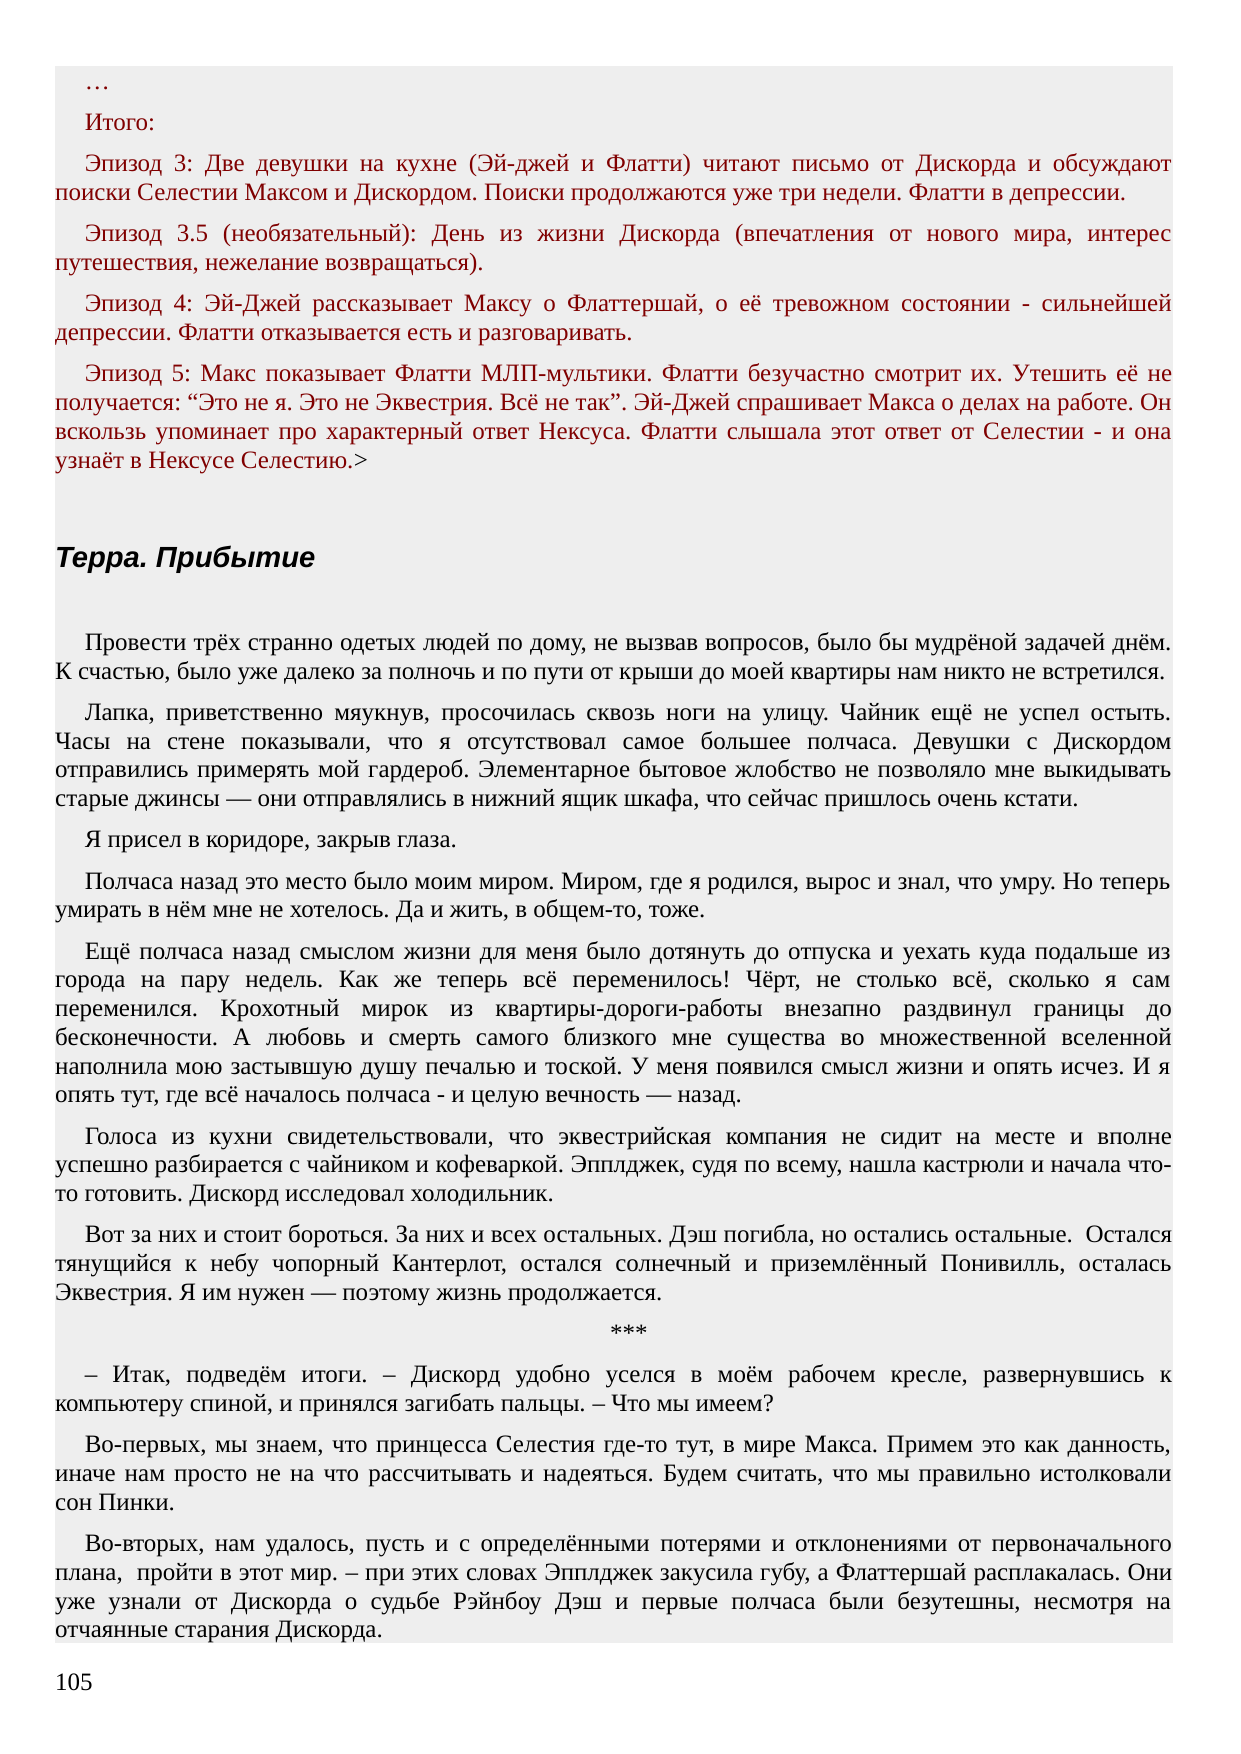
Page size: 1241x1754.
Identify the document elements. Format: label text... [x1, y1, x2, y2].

text Я присел в коридоре, закрыв глаза. [55, 824, 1173, 853]
text Провести трёх странно одетых людей по дому, не вызвав вопросов, было бы мудрёной задачей днём. К счастью, было уже далеко за полночь и по пути от крыши до моей квартиры нам никто не встретился. [55, 627, 1173, 684]
text Ещё полчаса назад смыслом жизни для меня было дотянуть до отпуска и уехать куда подальше из города на пару недель. Как же теперь всё переменилось! Чёрт, не столько всё, сколько я сам переменился. Крохотный мирок из квартиры-дороги-работы внезапно раздвинул границы до бесконечности. А любовь и смерть самого близкого мне существа во множественной вселенной наполнила мою застывшую душу печалью и тоской. У меня появился смысл жизни и опять исчез. И я опять тут, где всё началось полчаса - и целую вечность — назад. [55, 936, 1173, 1108]
text Эпизод 5: Макс показывает Флатти МЛП-мультики. Флатти безучастно смотрит их. Утешить её не получается: “Это не я. Это не Эквестрия. Всё не так”. Эй-Джей спрашивает Макса о делах на работе. Он вскользь упоминает про характерный ответ Нексуса. Флатти слышала этот ответ от Селестии - и она узнаёт в Нексусе Селестию.> [55, 358, 1173, 473]
text *** [55, 1318, 1173, 1347]
subtitle Терра. Прибытие [55, 540, 1173, 573]
text Голоса из кухни свидетельствовали, что эквестрийская компания не сидит на месте и вполне успешно разбирается с чайником и кофеваркой. Эпплджек, судя по всему, нашла кастрюли и начала что-то готовить. Дискорд исследовал холодильник. [55, 1121, 1173, 1207]
text Во-вторых, нам удалось, пусть и с определёнными потерями и отклонениями от первоначального плана, пройти в этот мир. – при этих словах Эпплджек закусила губу, а Флаттершай расплакалась. Они уже узнали от Дискорда о судьбе Рэйнбоу Дэш и первые полчаса были безутешны, несмотря на отчаянные старания Дискорда. [55, 1528, 1173, 1643]
text … [55, 66, 1173, 95]
text Полчаса назад это место было моим миром. Миром, где я родился, вырос и знал, что умру. Но теперь умирать в нём мне не хотелось. Да и жить, в общем-то, тоже. [55, 866, 1173, 923]
text Эпизод 3.5 (необязательный): День из жизни Дискорда (впечатления от нового мира, интерес путешествия, нежелание возвращаться). [55, 218, 1173, 276]
text Лапка, приветственно мяукнув, просочилась сквозь ноги на улицу. Чайник ещё не успел остыть. Часы на стене показывали, что я отсутствовал самое большее полчаса. Девушки с Дискордом отправились примерять мой гардероб. Элементарное бытовое жлобство не позволяло мне выкидывать старые джинсы — они отправлялись в нижний ящик шкафа, что сейчас пришлось очень кстати. [55, 697, 1173, 812]
text Эпизод 3: Две девушки на кухне (Эй-джей и Флатти) читают письмо от Дискорда и обсуждают поиски Селестии Максом и Дискордом. Поиски продолжаются уже три недели. Флатти в депрессии. [55, 148, 1173, 206]
text Итого: [55, 107, 1173, 136]
text – Итак, подведём итоги. – Дискорд удобно уселся в моём рабочем кресле, развернувшись к компьютеру спиной, и принялся загибать пальцы. – Что мы имеем? [55, 1359, 1173, 1417]
text Эпизод 4: Эй-Джей рассказывает Максу о Флаттершай, о её тревожном состоянии - сильнейшей депрессии. Флатти отказывается есть и разговаривать. [55, 288, 1173, 346]
text Во-первых, мы знаем, что принцесса Селестия где-то тут, в мире Макса. Примем это как данность, иначе нам просто не на что рассчитывать и надеяться. Будем считать, что мы правильно истолковали сон Пинки. [55, 1429, 1173, 1516]
text Вот за них и стоит бороться. За них и всех остальных. Дэш погибла, но остались остальные. Остался тянущийся к небу чопорный Кантерлот, остался солнечный и приземлённый Понивилль, осталась Эквестрия. Я им нужен — поэтому жизнь продолжается. [55, 1219, 1173, 1306]
